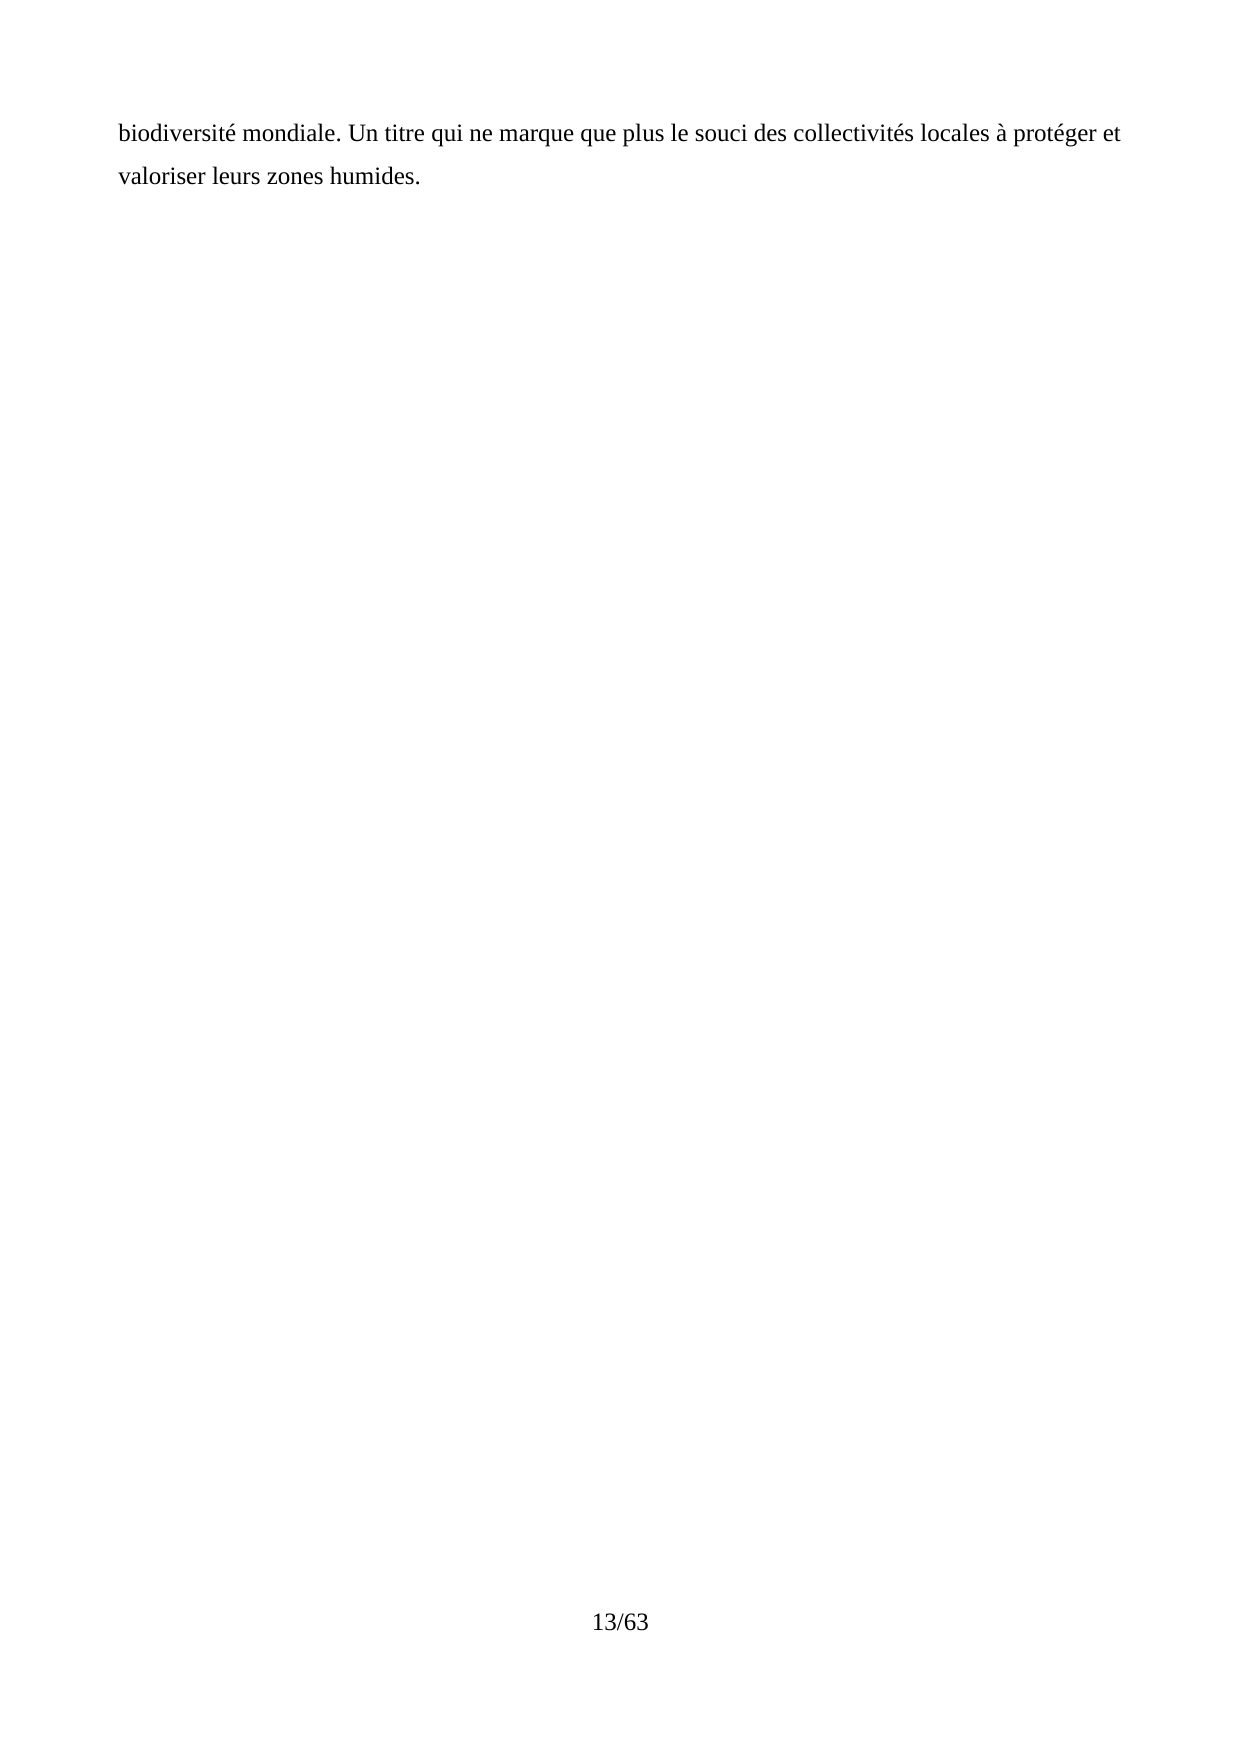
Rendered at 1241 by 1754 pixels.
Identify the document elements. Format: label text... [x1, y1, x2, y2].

text biodiversité mondiale. Un titre qui ne marque que plus le souci des collectivités locales à protéger et valoriser leurs zones humides. [118, 118, 1122, 190]
